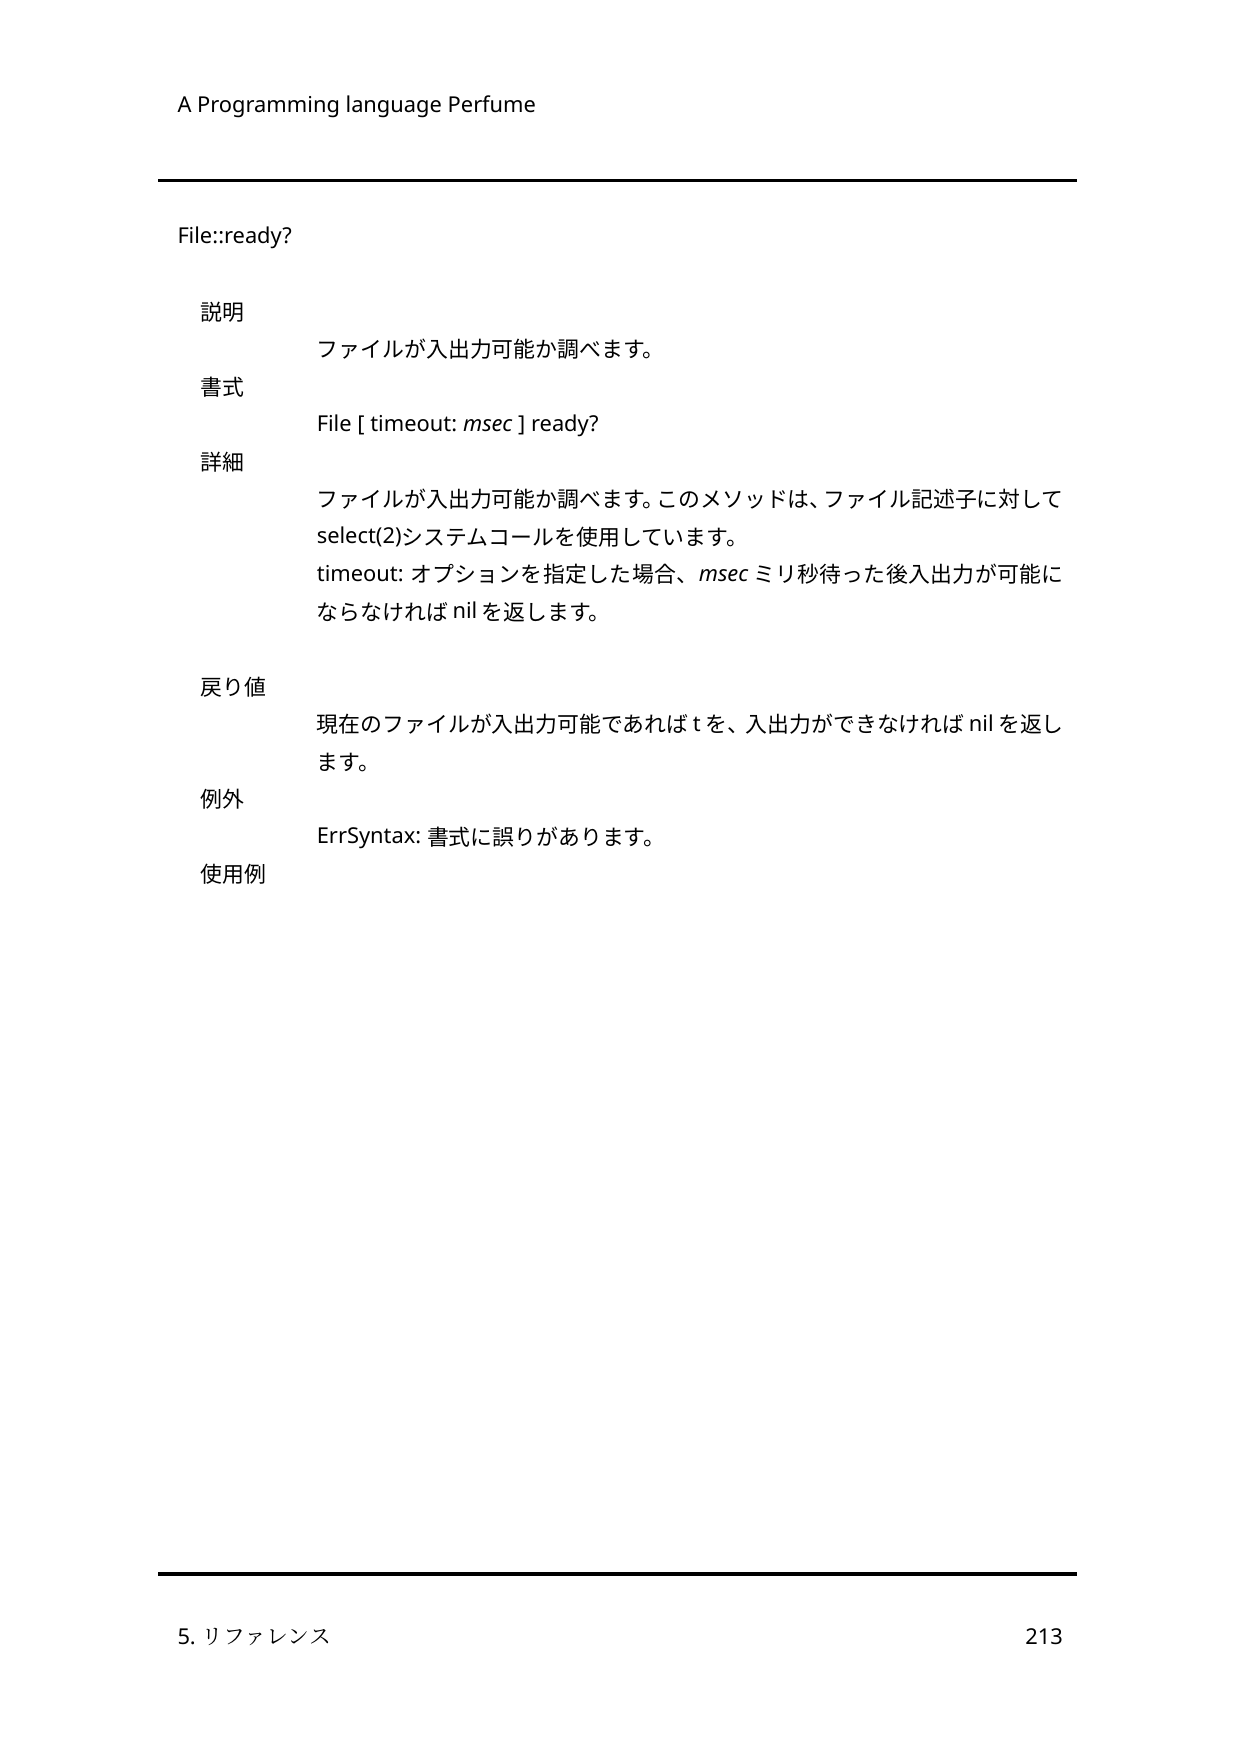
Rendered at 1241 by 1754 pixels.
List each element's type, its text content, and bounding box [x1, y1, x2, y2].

table_cell 書式 [200, 367, 317, 442]
subtitle File::ready? [177, 217, 1063, 254]
table_cell 使用例 [200, 854, 317, 929]
table_cell ファイルが入出力可能か調べます。このメソッドは、ファイル記述子に対してselect(2)システムコールを使用しています。 timeout: オプションを指定した場合、msecミリ秒待った後入出力が可能にならなければnilを返します。 [317, 442, 1063, 642]
table_cell ErrSyntax: 書式に誤りがあります。 [317, 779, 1063, 854]
table_cell 戻り値 [200, 642, 317, 779]
table_cell 詳細 [200, 442, 317, 642]
table_header 説明 [200, 292, 317, 367]
table_cell [317, 854, 1063, 929]
table_cell 現在のファイルが入出力可能であればtを、入出力ができなければnilを返します。 [317, 642, 1063, 779]
table_header ファイルが入出力可能か調べます。 [317, 292, 1063, 367]
table_cell File [ timeout: msec ] ready? [317, 367, 1063, 442]
table_cell 例外 [200, 779, 317, 854]
